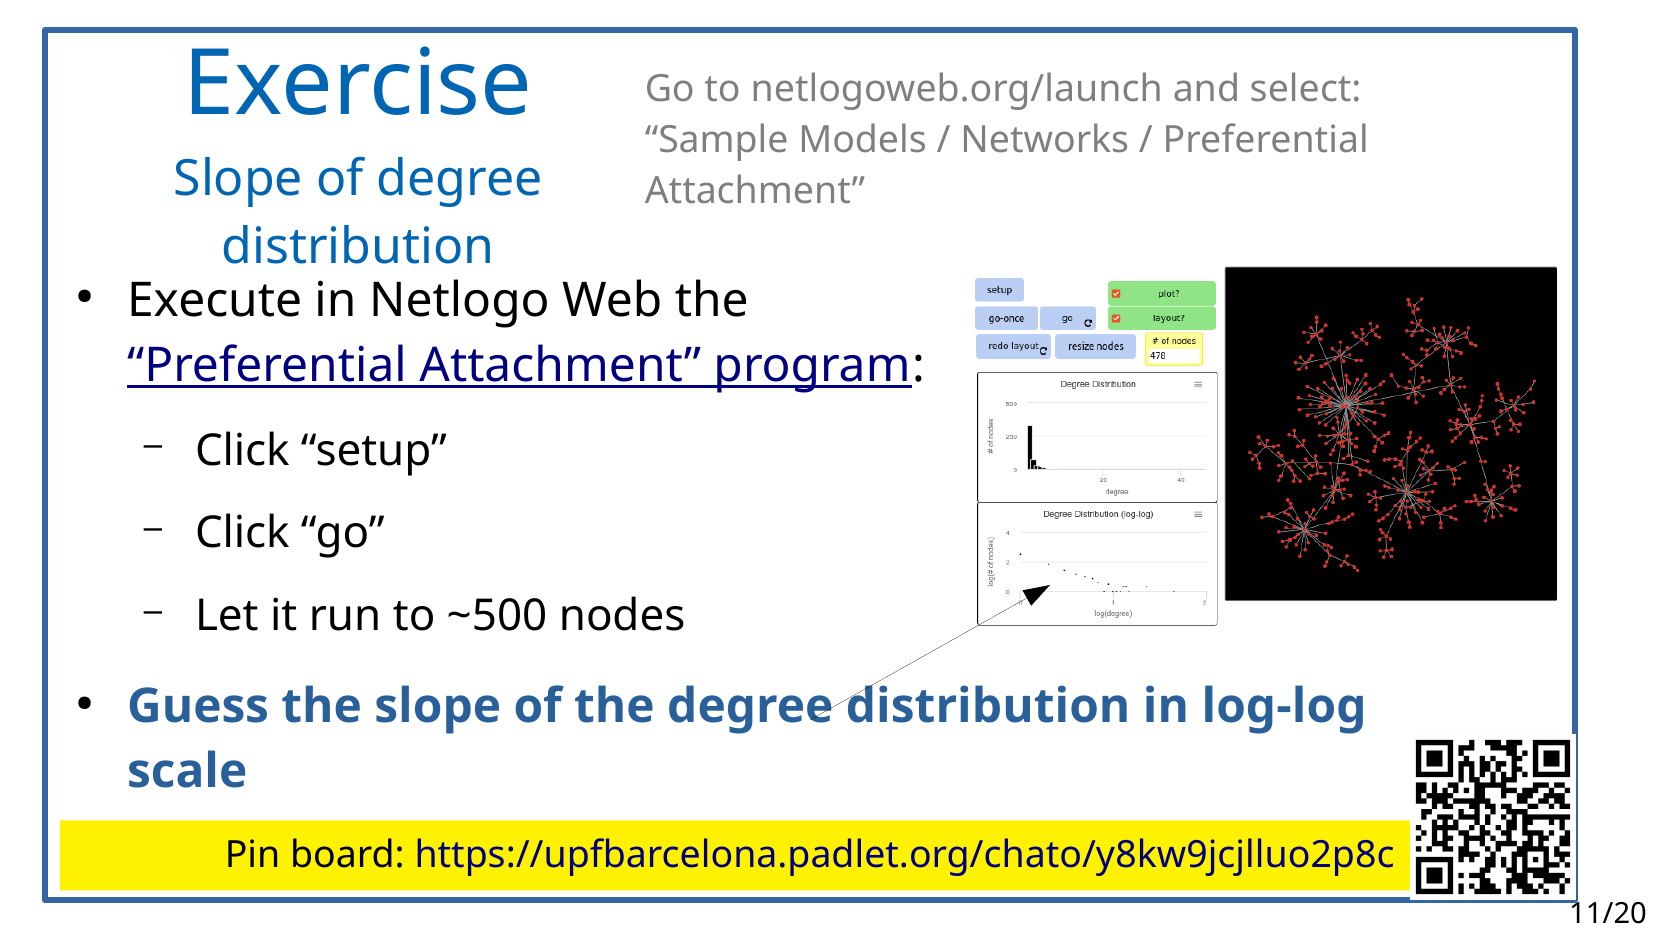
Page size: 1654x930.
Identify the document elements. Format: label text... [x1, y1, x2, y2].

text_box Pin board: https://upfbarcelona.padlet.org/chato/y8kw9jcjlluo2p8c [60, 820, 1410, 891]
text_box Go to netlogoweb.org/launch and select: “Sample Models / Networks / Preferential Attachment” [630, 54, 1583, 195]
picture [1410, 734, 1576, 901]
list Execute in Netlogo Web the “Preferential Attachment” program: Click “setup” Click “go” Let it run to ~500 nodes Guess the slope of the degree distribution in log-log scale [58, 264, 1411, 805]
picture [970, 266, 1557, 627]
title Exercise Slope of degree distribution [47, 36, 670, 259]
